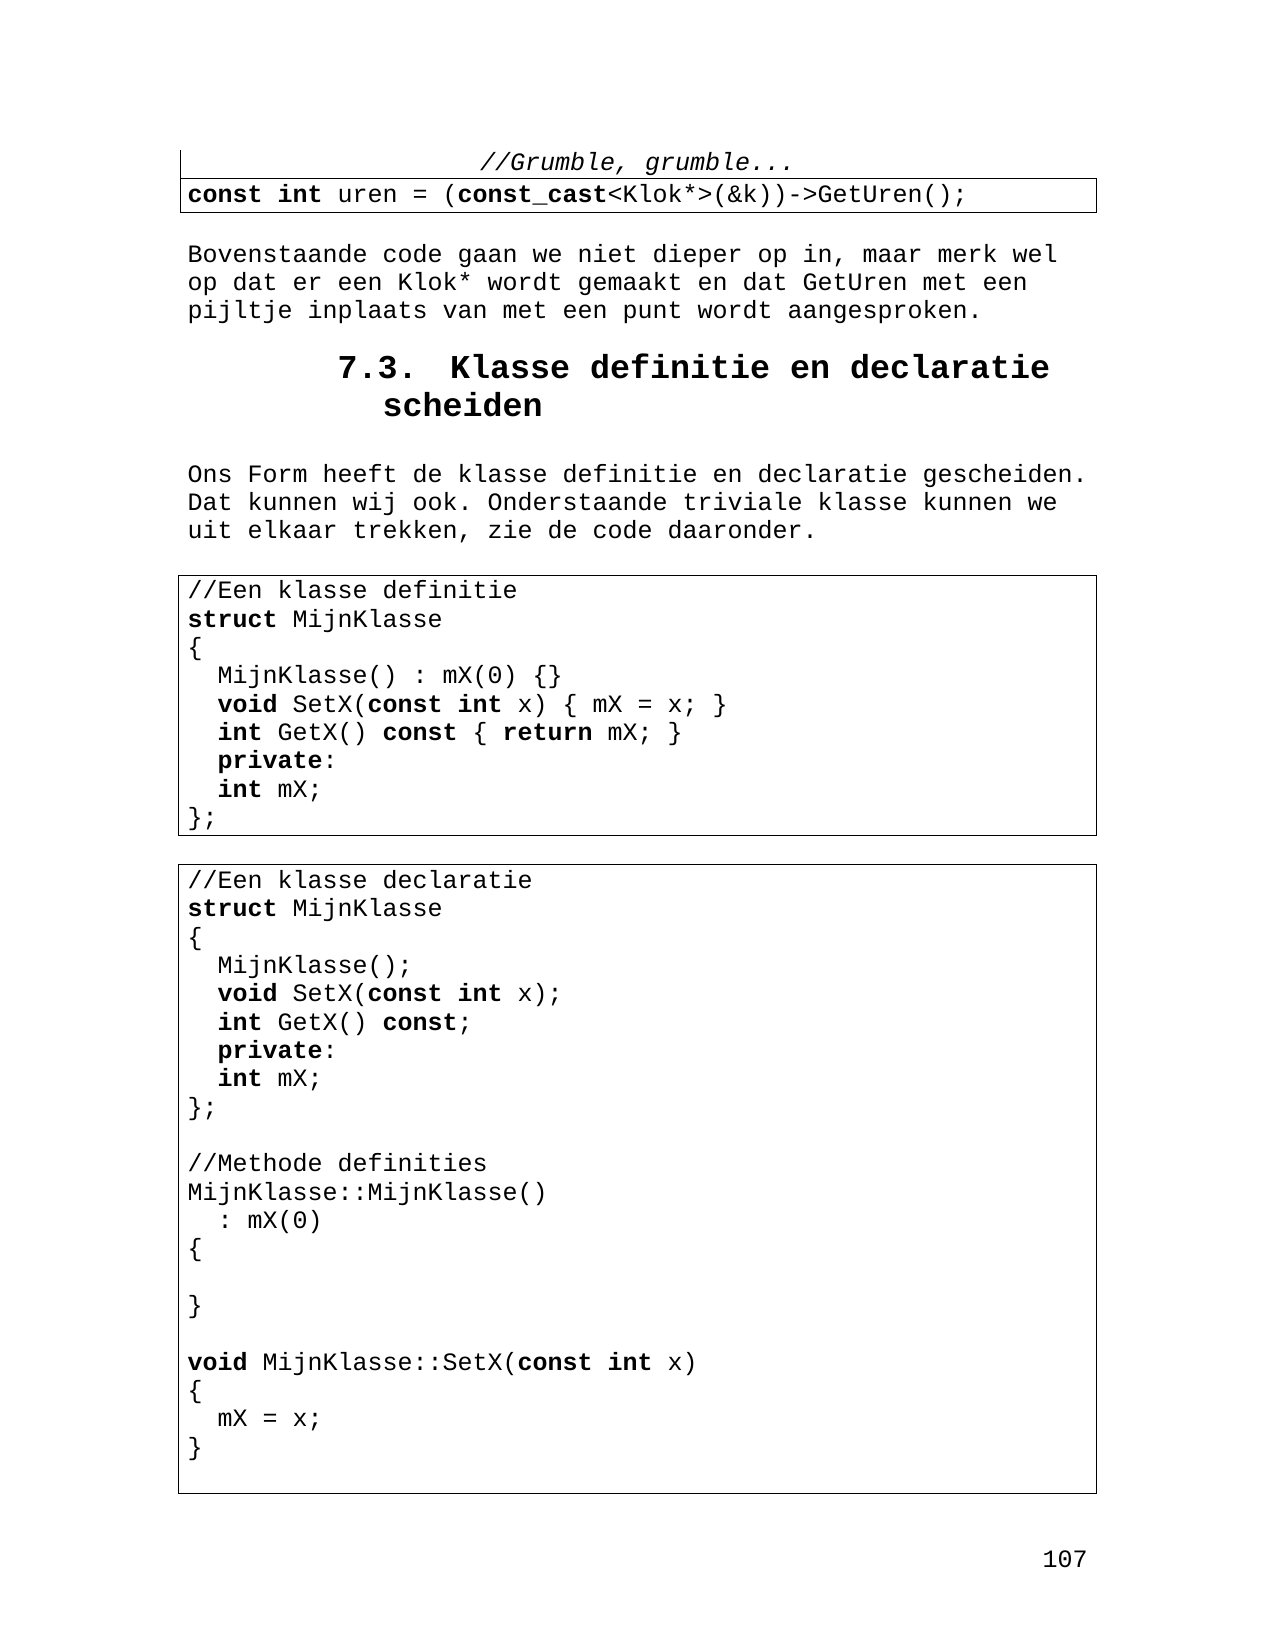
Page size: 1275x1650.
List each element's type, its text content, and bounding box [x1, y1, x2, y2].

text MijnKlasse() : mX(0) {} [187, 663, 1087, 691]
text mX = x; [187, 1406, 1087, 1434]
text { [187, 634, 1087, 663]
text int GetX() const; [187, 1009, 1087, 1037]
text struct MijnKlasse [187, 896, 1087, 924]
text int mX; [187, 1066, 1087, 1094]
text private: [187, 748, 1087, 776]
text private: [187, 1037, 1087, 1066]
text void SetX(const int x); [187, 981, 1087, 1009]
text { [187, 1236, 1087, 1264]
text { [187, 924, 1087, 952]
text //Een klasse definitie [179, 576, 1096, 606]
text Ons Form heeft de klasse definitie en declaratie gescheiden. Dat kunnen wij ook. Onderstaande triviale klasse kunnen we uit elkaar trekken, zie de code daaronder. [187, 461, 1087, 546]
text //Grumble, grumble... [187, 150, 1087, 178]
text Bovenstaande code gaan we niet dieper op in, maar merk wel op dat er een Klok* wordt gemaakt en dat GetUren met een pijltje inplaats van met een punt wordt aangesproken. [187, 241, 1087, 326]
text void MijnKlasse::SetX(const int x) [187, 1349, 1087, 1377]
text void SetX(const int x) { mX = x; } [187, 691, 1087, 719]
text MijnKlasse(); [187, 952, 1087, 981]
text { [187, 1377, 1087, 1406]
text const int uren = (const_cast<Klok*>(&k))->GetUren(); [181, 179, 1096, 212]
text } [187, 1292, 1087, 1321]
text int mX; [187, 776, 1087, 801]
text }; [179, 801, 1096, 835]
text : mX(0) [187, 1207, 1087, 1236]
text int GetX() const { return mX; } [187, 719, 1087, 748]
text //Methode definities [187, 1151, 1087, 1179]
text //Een klasse declaratie [179, 865, 1096, 896]
text MijnKlasse::MijnKlasse() [187, 1179, 1087, 1207]
text }; [187, 1094, 1087, 1122]
text } [187, 1434, 1087, 1462]
text struct MijnKlasse [187, 606, 1087, 634]
subtitle Klasse definitie en declaratie scheiden [337, 351, 1087, 427]
